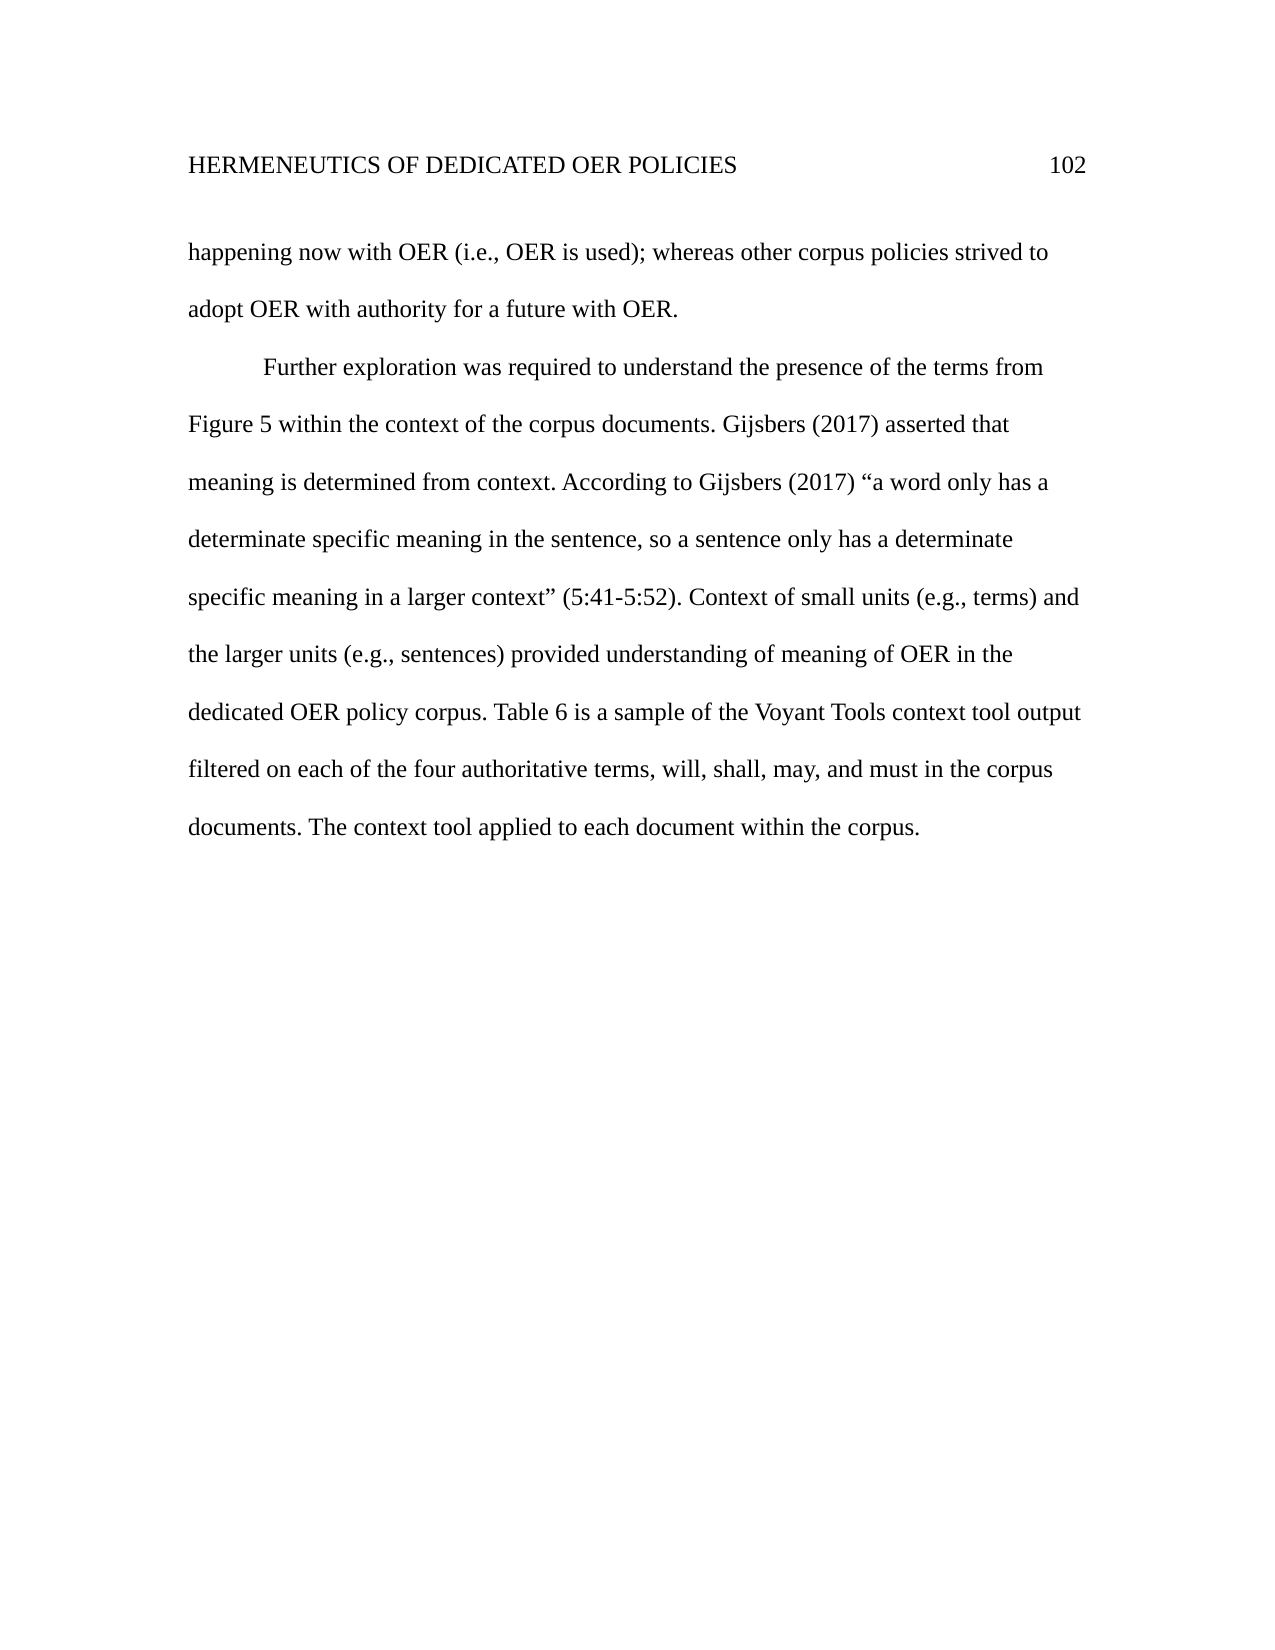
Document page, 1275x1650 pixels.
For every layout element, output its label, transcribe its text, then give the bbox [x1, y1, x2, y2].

text happening now with OER (i.e., OER is used); whereas other corpus policies strived to adopt OER with authority for a future with OER. [188, 237, 1087, 323]
text Further exploration was required to understand the presence of the terms from Figure 5 within the context of the corpus documents. Gijsbers (2017) asserted that meaning is determined from context. According to Gijsbers (2017) “a word only has a determinate specific meaning in the sentence, so a sentence only has a determinate specific meaning in a larger context” (5:41-5:52). Context of small units (e.g., terms) and the larger units (e.g., sentences) provided understanding of meaning of OER in the dedicated OER policy corpus. Table 6 is a sample of the Voyant Tools context tool output filtered on each of the four authoritative terms, will, shall, may, and must in the corpus documents. The context tool applied to each document within the corpus. [188, 352, 1087, 841]
